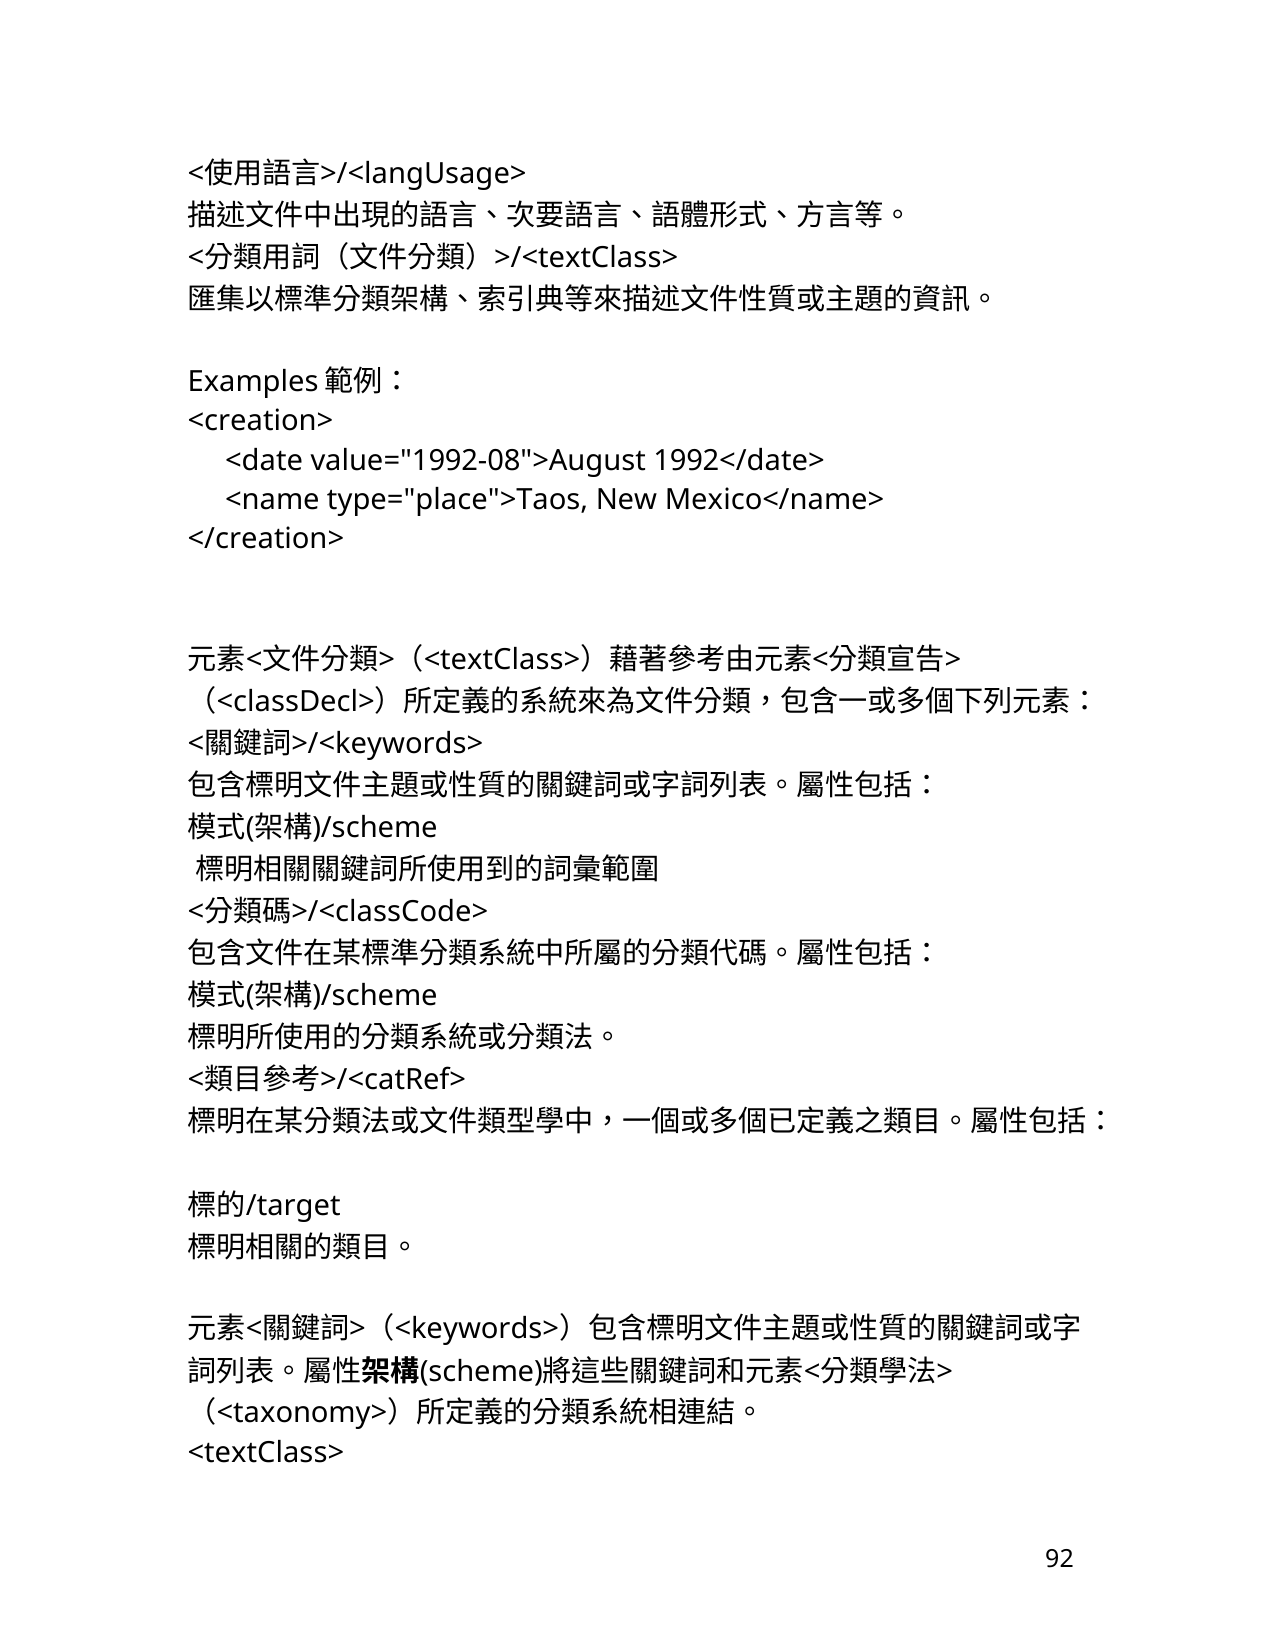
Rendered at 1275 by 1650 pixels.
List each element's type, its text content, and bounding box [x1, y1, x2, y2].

text 元素<文件分類>（<textClass>）藉著參考由元素<分類宣告>（<classDecl>）所定義的系統來為文件分類，包含一或多個下列元素： [187, 636, 1087, 720]
text <關鍵詞>/<keywords> [187, 720, 1087, 762]
text 標明在某分類法或文件類型學中，一個或多個已定義之類目。屬性包括： [187, 1098, 1087, 1182]
text 標明相關的類目。 [187, 1224, 1087, 1266]
text Examples範例： [187, 357, 1087, 399]
text <date value="1992-08">August 1992</date> [187, 439, 1087, 478]
text 包含文件在某標準分類系統中所屬的分類代碼。屬性包括： [187, 930, 1087, 972]
text 模式(架構)/scheme [187, 804, 1087, 846]
text 描述文件中出現的語言、次要語言、語體形式、方言等。 [187, 192, 1087, 234]
text 元素<關鍵詞>（<keywords>）包含標明文件主題或性質的關鍵詞或字詞列表。屬性架構(scheme)將這些關鍵詞和元素<分類學法>（<taxonomy>）所定義的分類系統相連結。 [187, 1305, 1087, 1431]
text <name type="place">Taos, New Mexico</name> [187, 478, 1087, 518]
text <使用語言>/<langUsage> [187, 150, 1087, 192]
text 匯集以標準分類架構、索引典等來描述文件性質或主題的資訊。 [187, 276, 1087, 318]
text <類目參考>/<catRef> [187, 1056, 1087, 1098]
text <creation> [187, 399, 1087, 439]
text <分類用詞（文件分類）>/<textClass> [187, 234, 1087, 276]
text 標明所使用的分類系統或分類法。 [187, 1014, 1087, 1056]
text 標的/target [187, 1182, 1087, 1224]
text <textClass> [187, 1431, 1087, 1471]
text 包含標明文件主題或性質的關鍵詞或字詞列表。屬性包括： [187, 762, 1087, 804]
text 模式(架構)/scheme [187, 972, 1087, 1014]
text <分類碼>/<classCode> [187, 888, 1087, 930]
text 標明相關關鍵詞所使用到的詞彙範圍 [187, 846, 1087, 888]
text </creation> [187, 518, 1087, 557]
